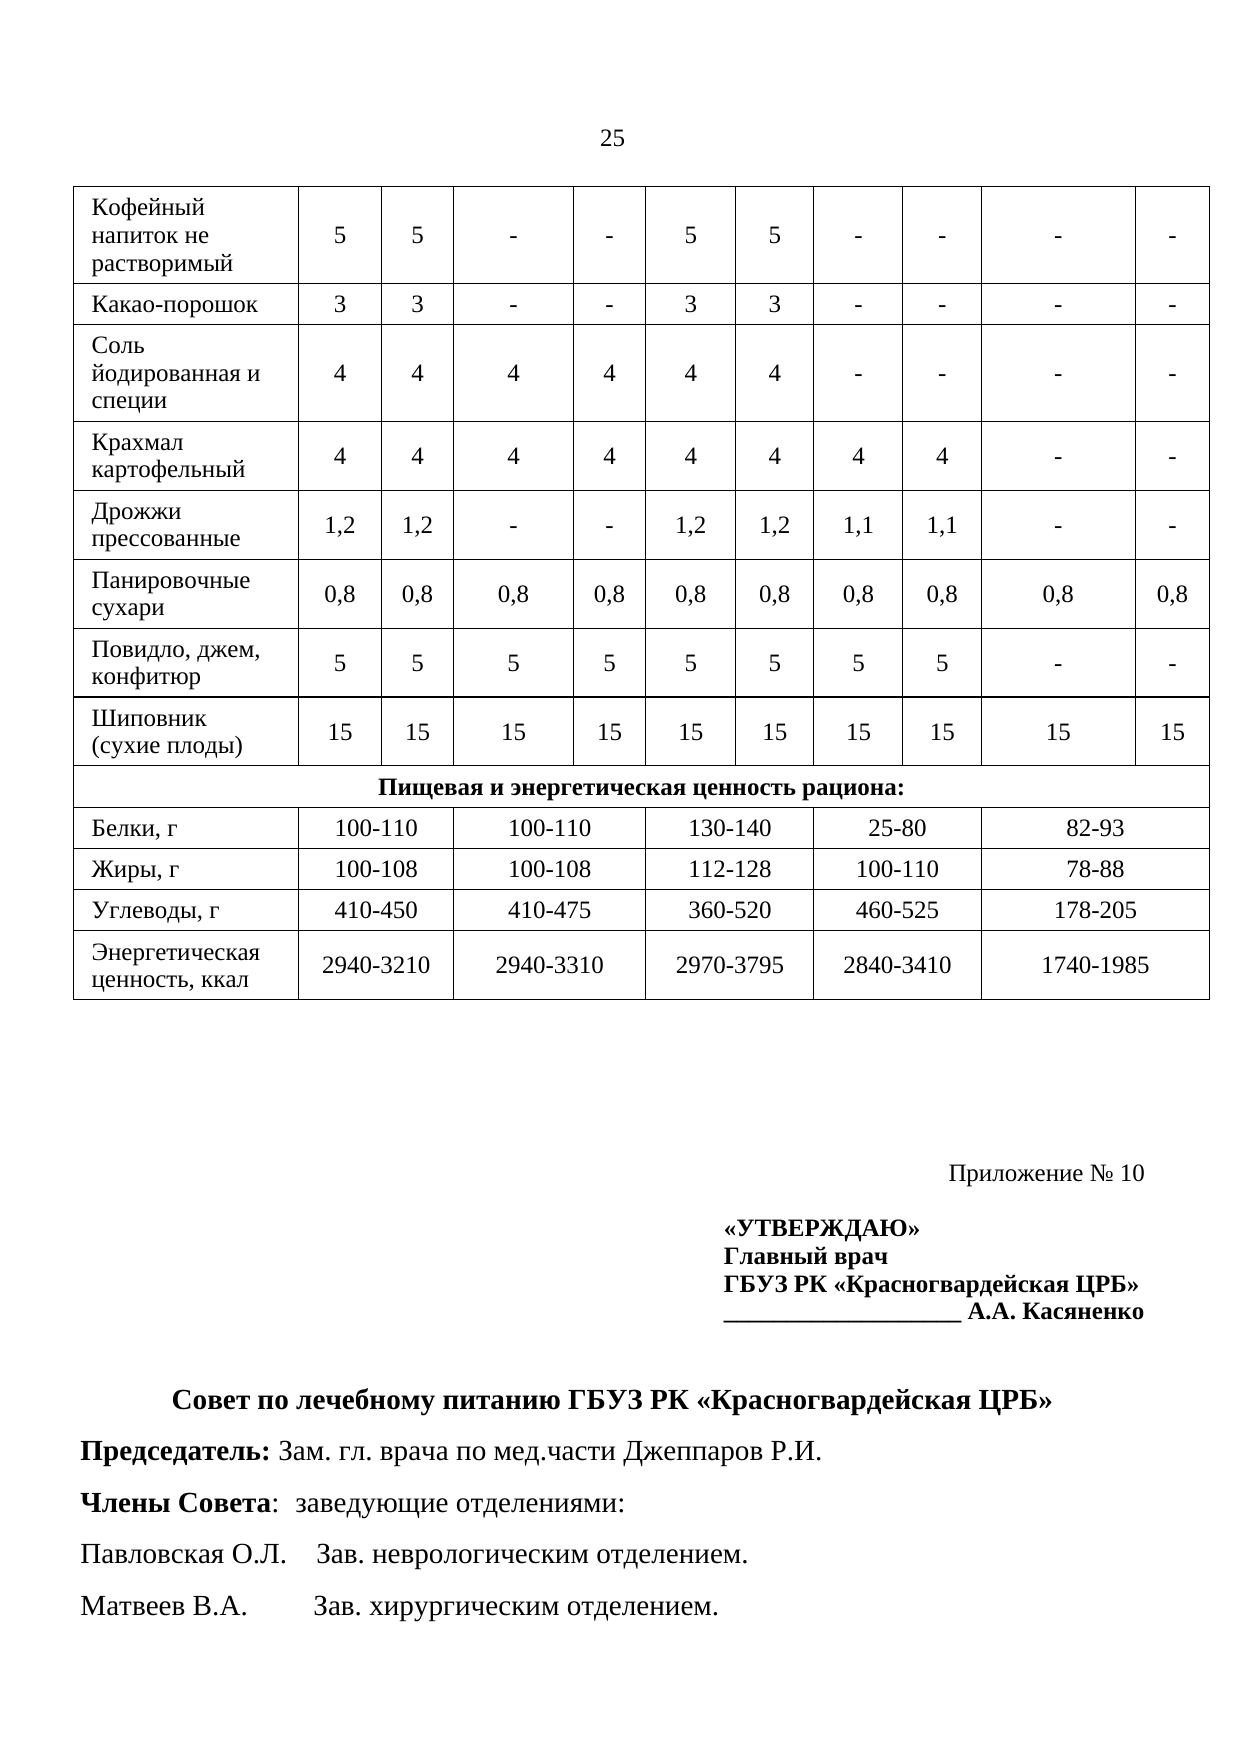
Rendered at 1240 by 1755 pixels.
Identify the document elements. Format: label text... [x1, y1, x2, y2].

table_cell - [1136, 491, 1209, 558]
table_cell 0,8 [1136, 560, 1209, 627]
text Павловская О.Л. Зав. неврологическим отделением. [74, 1531, 1151, 1570]
table_cell 15 [382, 698, 453, 765]
table_cell 2840-3410 [814, 931, 981, 999]
table_cell 25-80 [814, 808, 981, 848]
table_cell 0,8 [982, 560, 1135, 627]
table_cell 5 [299, 629, 381, 696]
table_cell - [1136, 422, 1209, 489]
table_cell - [1136, 629, 1209, 696]
table_cell 1,2 [646, 491, 735, 558]
table_cell 4 [736, 422, 813, 489]
table_cell - [814, 325, 902, 421]
table_cell 5 [454, 629, 573, 696]
table_cell 15 [814, 698, 902, 765]
table_cell 100-108 [454, 849, 645, 889]
table_cell 4 [646, 422, 735, 489]
table_cell 15 [646, 698, 735, 765]
table_cell 0,8 [814, 560, 902, 627]
table_cell 78-88 [982, 849, 1209, 889]
table_cell 5 [574, 629, 645, 696]
table_cell 0,8 [903, 560, 981, 627]
table_cell 15 [454, 698, 573, 765]
table_cell Повидло, джем, конфитюр [74, 629, 298, 696]
table_cell Крахмал картофельный [74, 422, 298, 489]
table_cell 82-93 [982, 808, 1209, 848]
table_cell Энергетическая ценность, ккал [74, 931, 298, 999]
table_cell 4 [299, 325, 381, 421]
table_cell 1,2 [382, 491, 453, 558]
table_cell 4 [454, 422, 573, 489]
table_cell 15 [903, 698, 981, 765]
table_cell 0,8 [574, 560, 645, 627]
table_cell Углеводы, г [74, 890, 298, 930]
table_cell 15 [736, 698, 813, 765]
table_cell 4 [736, 325, 813, 421]
table_cell Шиповник (сухие плоды) [74, 698, 298, 765]
table_cell 3 [382, 284, 453, 324]
table_cell 0,8 [382, 560, 453, 627]
table_cell 4 [574, 325, 645, 421]
table_cell 4 [646, 325, 735, 421]
table_cell 0,8 [646, 560, 735, 627]
text «УТВЕРЖДАЮ» [74, 1214, 1151, 1242]
table_cell Пищевая и энергетическая ценность рациона: [74, 766, 1209, 807]
table_cell Белки, г [74, 808, 298, 848]
table_cell 4 [382, 325, 453, 421]
table_cell 1,1 [903, 491, 981, 558]
table_cell - [982, 491, 1135, 558]
table_cell 1,1 [814, 491, 902, 558]
table_cell 5 [814, 629, 902, 696]
table_cell 0,8 [736, 560, 813, 627]
text ___________________ А.А. Касяненко [74, 1297, 1151, 1325]
table_cell - [454, 284, 573, 324]
table_cell - [454, 187, 573, 283]
table_cell 410-475 [454, 890, 645, 930]
table_cell 4 [574, 422, 645, 489]
table_cell - [1136, 325, 1209, 421]
table_cell 15 [982, 698, 1135, 765]
text Совет по лечебному питанию ГБУЗ РК «Красногвардейская ЦРБ» [74, 1377, 1151, 1415]
table_cell - [814, 284, 902, 324]
table_cell 130-140 [646, 808, 813, 848]
table_cell 4 [299, 422, 381, 489]
table_cell - [982, 284, 1135, 324]
table_cell 100-110 [814, 849, 981, 889]
table_cell 5 [382, 187, 453, 283]
table_cell - [903, 187, 981, 283]
table_cell - [982, 629, 1135, 696]
table_cell 4 [814, 422, 902, 489]
table_cell 460-525 [814, 890, 981, 930]
table_cell 0,8 [299, 560, 381, 627]
table_cell - [574, 491, 645, 558]
table_cell 1,2 [299, 491, 381, 558]
text Матвеев В.А. Зав. хирургическим отделением. [74, 1583, 1151, 1627]
table_cell - [982, 422, 1135, 489]
text Приложение № 10 [74, 1159, 1151, 1187]
table_cell - [982, 187, 1135, 283]
table_cell 178-205 [982, 890, 1209, 930]
table_cell 3 [646, 284, 735, 324]
table_cell 5 [736, 629, 813, 696]
table_cell - [574, 187, 645, 283]
table_cell 112-128 [646, 849, 813, 889]
table_cell - [903, 284, 981, 324]
table_cell 5 [903, 629, 981, 696]
table_cell Соль йодированная и специи [74, 325, 298, 421]
table_cell 5 [646, 187, 735, 283]
table_cell Кофейный напиток не растворимый [74, 187, 298, 283]
table_cell Дрожжи прессованные [74, 491, 298, 558]
table_cell 0,8 [454, 560, 573, 627]
table_cell 100-110 [454, 808, 645, 848]
table_cell 2940-3310 [454, 931, 645, 999]
table_cell 3 [299, 284, 381, 324]
table_cell 4 [382, 422, 453, 489]
table_cell 5 [736, 187, 813, 283]
table_cell 410-450 [299, 890, 453, 930]
table_cell - [1136, 284, 1209, 324]
table_cell - [982, 325, 1135, 421]
table_cell - [1136, 187, 1209, 283]
table_cell 15 [574, 698, 645, 765]
table_cell 5 [299, 187, 381, 283]
text Члены Совета: заведующие отделениями: [74, 1480, 1151, 1518]
table_cell 2940-3210 [299, 931, 453, 999]
table_cell - [814, 187, 902, 283]
table_cell - [454, 491, 573, 558]
text ГБУЗ РК «Красногвардейская ЦРБ» [74, 1270, 1151, 1297]
table_cell 15 [299, 698, 381, 765]
table_cell Панировочные сухари [74, 560, 298, 627]
table_cell 15 [1136, 698, 1209, 765]
table_cell 2970-3795 [646, 931, 813, 999]
table_cell Жиры, г [74, 849, 298, 889]
table_cell 5 [646, 629, 735, 696]
table_cell 100-110 [299, 808, 453, 848]
table_cell 3 [736, 284, 813, 324]
table_cell - [574, 284, 645, 324]
table_cell - [903, 325, 981, 421]
table_cell 1740-1985 [982, 931, 1209, 999]
text Главный врач [74, 1242, 1151, 1270]
table_cell 4 [903, 422, 981, 489]
table_cell 360-520 [646, 890, 813, 930]
table_cell 1,2 [736, 491, 813, 558]
table_cell 100-108 [299, 849, 453, 889]
table_cell Какао-порошок [74, 284, 298, 324]
table_cell 5 [382, 629, 453, 696]
text Председатель: Зам. гл. врача по мед.части Джеппаров Р.И. [74, 1428, 1151, 1467]
table_cell 4 [454, 325, 573, 421]
